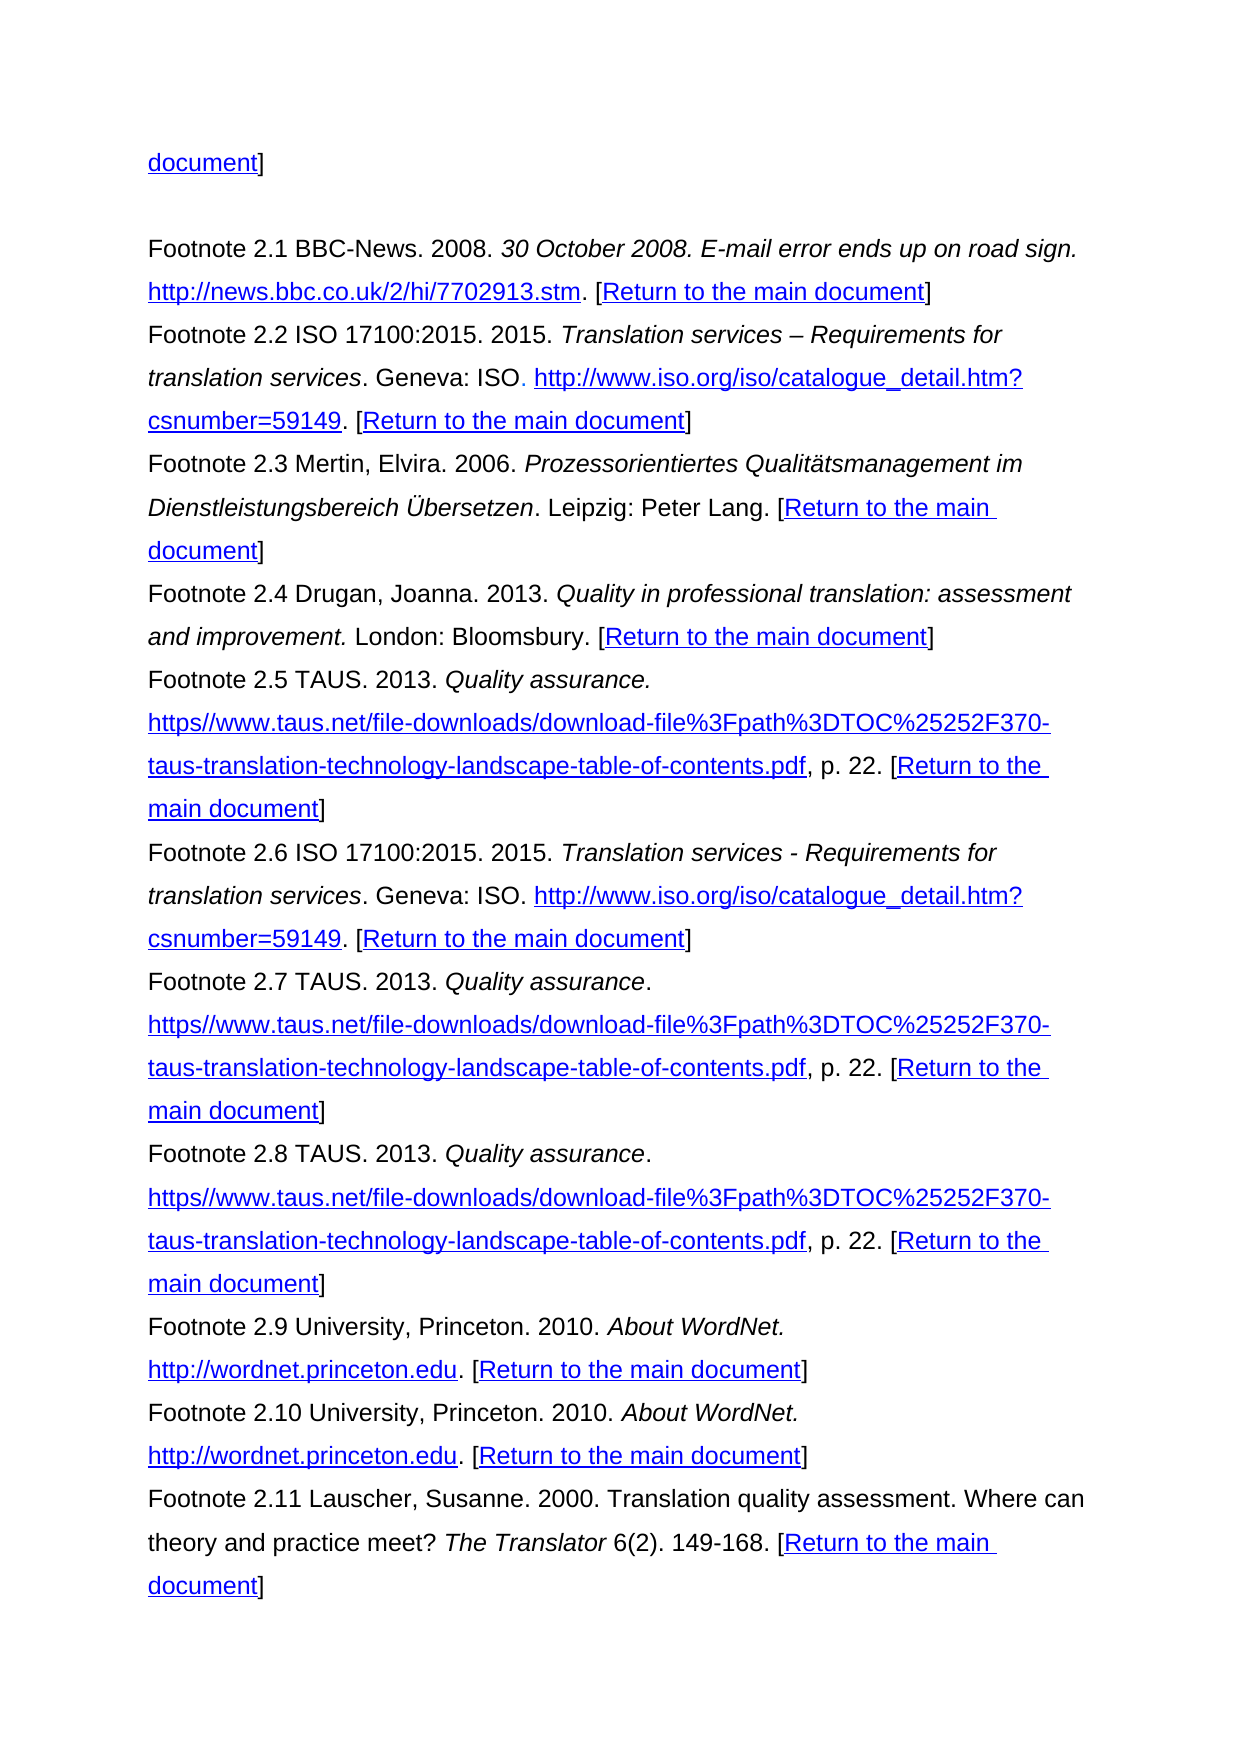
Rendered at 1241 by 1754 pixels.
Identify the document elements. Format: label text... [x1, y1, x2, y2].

text Footnote 2.7 TAUS. 2013. Quality assurance. https//www.taus.net/file-downloads/download-file%3Fpath%3DTOC%25252F370-taus-translation-technology-landscape-table-of-contents.pdf, p. 22. [Return to the main document] [148, 967, 1093, 1125]
text Footnote 2.3 Mertin, Elvira. 2006. Prozessorientiertes Qualitätsmanagement im Dienstleistungsbereich Übersetzen. Leipzig: Peter Lang. [Return to the main document] [148, 449, 1093, 564]
text Footnote 2.8 TAUS. 2013. Quality assurance. https//www.taus.net/file-downloads/download-file%3Fpath%3DTOC%25252F370-taus-translation-technology-landscape-table-of-contents.pdf, p. 22. [Return to the main document] [148, 1139, 1093, 1298]
text Footnote 2.1 BBC-News. 2008. 30 October 2008. E-mail error ends up on road sign. http://news.bbc.co.uk/2/hi/7702913.stm. [Return to the main document] [148, 234, 1093, 306]
text Footnote 2.4 Drugan, Joanna. 2013. Quality in professional translation: assessment and improvement. London: Bloomsbury. [Return to the main document] [148, 579, 1093, 651]
text Footnote 2.10 University, Princeton. 2010. About WordNet. http://wordnet.princeton.edu. [Return to the main document] [148, 1398, 1093, 1470]
text Footnote 2.2 ISO 17100:2015. 2015. Translation services – Requirements for translation services. Geneva: ISO. http://www.iso.org/iso/catalogue_detail.htm?csnumber=59149. [Return to the main document] [148, 320, 1093, 435]
text Footnote 2.6 ISO 17100:2015. 2015. Translation services - Requirements for translation services. Geneva: ISO. http://www.iso.org/iso/catalogue_detail.htm?csnumber=59149. [Return to the main document] [148, 838, 1093, 953]
text Footnote 2.5 TAUS. 2013. Quality assurance. https//www.taus.net/file-downloads/download-file%3Fpath%3DTOC%25252F370-taus-translation-technology-landscape-table-of-contents.pdf, p. 22. [Return to the main document] [148, 665, 1093, 823]
text document] [148, 148, 1093, 176]
text Footnote 2.11 Lauscher, Susanne. 2000. Translation quality assessment. Where can theory and practice meet? The Translator 6(2). 149-168. [Return to the main document] [148, 1484, 1093, 1599]
text Footnote 2.9 University, Princeton. 2010. About WordNet. http://wordnet.princeton.edu. [Return to the main document] [148, 1312, 1093, 1384]
